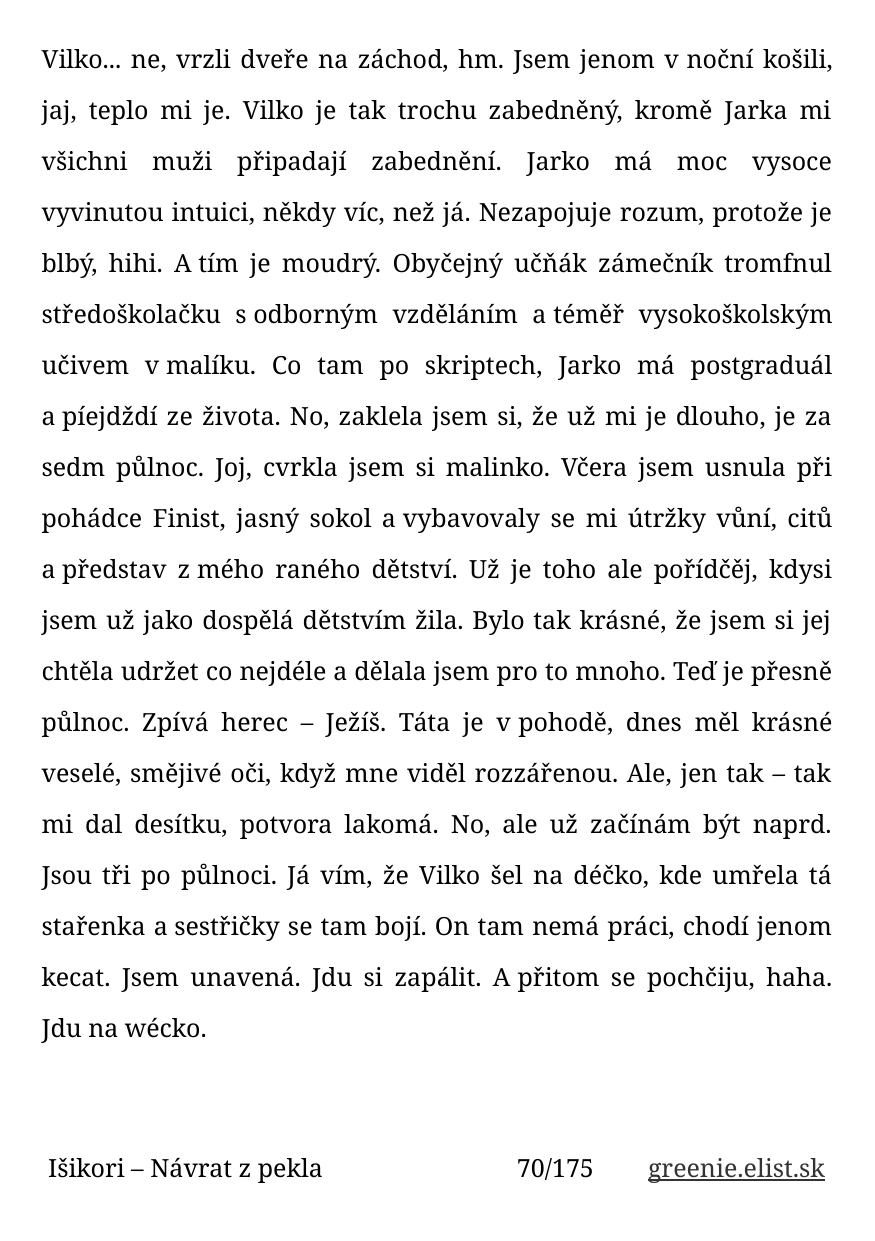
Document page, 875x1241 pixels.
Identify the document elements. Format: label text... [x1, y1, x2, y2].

text Vilko... ne, vrzli dveře na záchod, hm. Jsem jenom v noční košili, jaj, teplo mi je. Vilko je tak trochu zabedněný, kromě Jarka mi všichni muži připadají zabednění. Jarko má moc vysoce vyvinutou intuici, někdy víc, než já. Nezapojuje rozum, protože je blbý, hihi. A tím je moudrý. Obyčejný učňák zámečník tromfnul středoškolačku s odborným vzděláním a téměř vysokoškolským učivem v malíku. Co tam po skriptech, Jarko má postgraduál a píejdždí ze života. No, zaklela jsem si, že už mi je dlouho, je za sedm půlnoc. Joj, cvrkla jsem si malinko. Včera jsem usnula při pohádce Finist, jasný sokol a vybavovaly se mi útržky vůní, citů a představ z mého raného dětství. Už je toho ale pořídčěj, kdysi jsem už jako dospělá dětstvím žila. Bylo tak krásné, že jsem si jej chtěla udržet co nejdéle a dělala jsem pro to mnoho. Teď je přesně půlnoc. Zpívá herec – Ježíš. Táta je v pohodě, dnes měl krásné veselé, smějivé oči, když mne viděl rozzářenou. Ale, jen tak – tak mi dal desítku, potvora lakomá. No, ale už začínám být naprd. Jsou tři po půlnoci. Já vím, že Vilko šel na déčko, kde umřela tá stařenka a sestřičky se tam bojí. On tam nemá práci, chodí jenom kecat. Jsem unavená. Jdu si zapálit. A přitom se pochčiju, haha. Jdu na wécko. [41, 41, 833, 1045]
